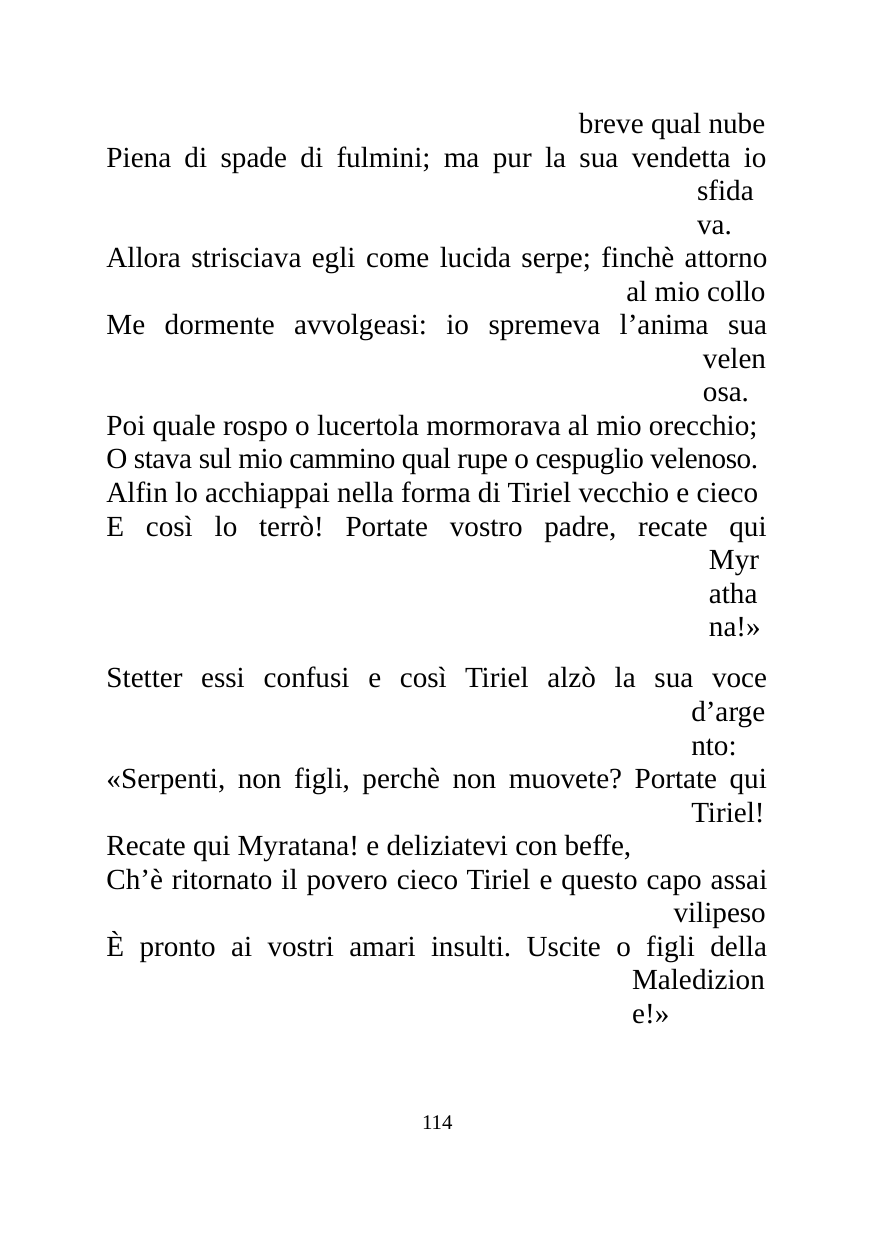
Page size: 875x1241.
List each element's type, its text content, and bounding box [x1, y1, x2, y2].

text È pronto ai vostri amari insulti. Uscite o figli della Maledizione!» [106, 929, 768, 1029]
text Alfin lo acchiappai nella forma di Tiriel vecchio e cieco [106, 475, 768, 509]
text Allora strisciava egli come lucida serpe; finchè attorno al mio collo [106, 240, 768, 307]
text E così lo terrò! Portate vostro padre, recate qui Myrathana!» [106, 509, 768, 643]
text Stetter essi confusi e così Tiriel alzò la sua voce d’argento: [106, 661, 768, 761]
text Me dormente avvolgeasi: io spremeva l’anima sua velenosa. [106, 307, 768, 408]
text Poi quale rospo o lucertola mormorava al mio orecchio; [106, 408, 768, 442]
text Piena di spade di fulmini; ma pur la sua vendetta io sfidava. [106, 140, 768, 240]
text «Serpenti, non figli, perchè non muovete? Portate qui Tiriel! [106, 761, 768, 828]
text Ch’è ritornato il povero cieco Tiriel e questo capo assai vilipeso [106, 862, 768, 929]
text O stava sul mio cammino qual rupe o cespuglio velenoso. [106, 442, 768, 475]
text breve qual nube [106, 106, 768, 140]
text Recate qui Myratana! e deliziatevi con beffe, [106, 828, 768, 862]
